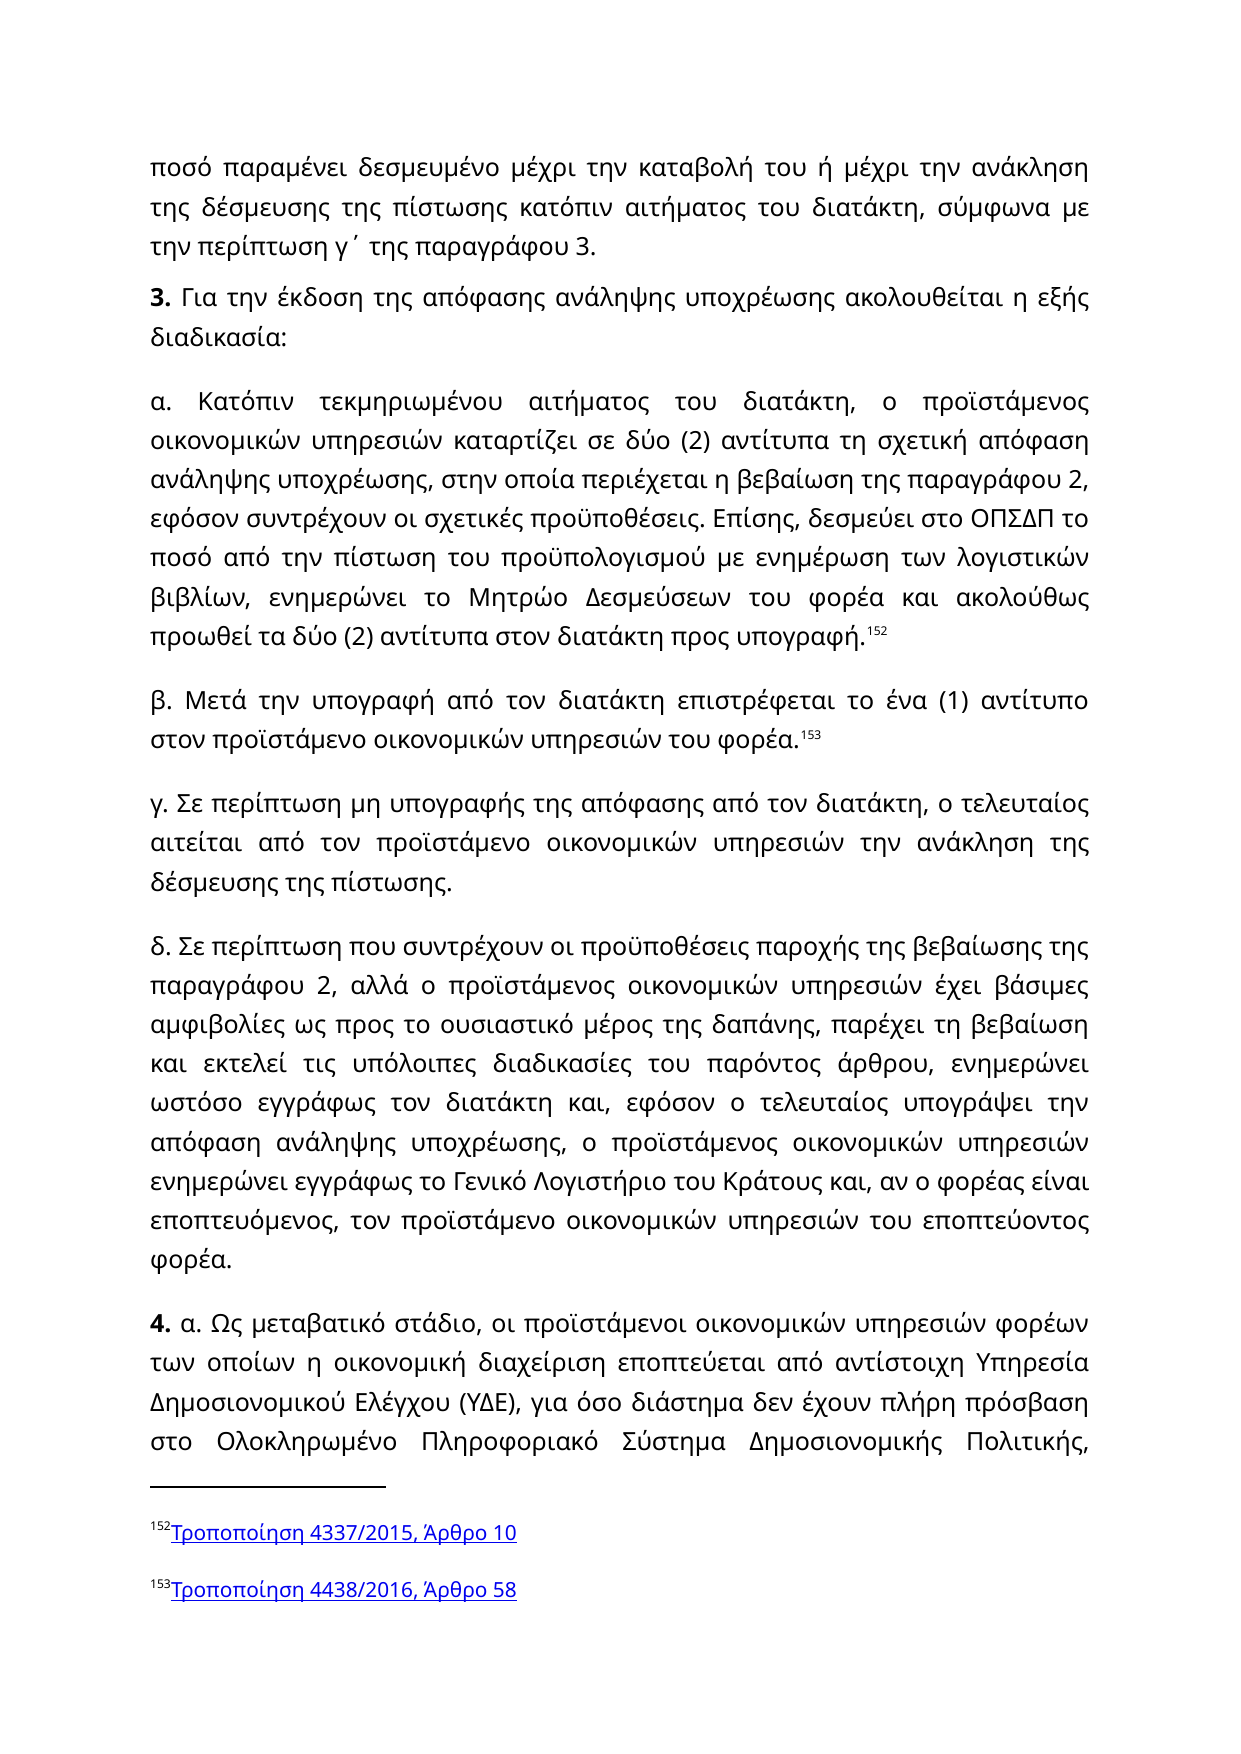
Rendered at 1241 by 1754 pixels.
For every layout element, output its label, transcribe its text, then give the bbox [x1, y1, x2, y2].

text 4. α. Ως μεταβατικό στάδιο, οι προϊστάμενοι οικονομικών υπηρεσιών φορέων των οποίων η οικονομική διαχείριση εποπτεύεται από αντίστοιχη Υπηρεσία Δημοσιονομικού Ελέγχου (ΥΔΕ), για όσο διάστημα δεν έχουν πλήρη πρόσβαση στο Ολοκληρωμένο Πληροφοριακό Σύστημα Δημοσιονομικής Πολιτικής, [150, 1306, 1090, 1457]
text γ. Σε περίπτωση μη υπογραφής της απόφασης από τον διατάκτη, ο τελευταίος αιτείται από τον προϊστάμενο οικονομικών υπηρεσιών την ανάκληση της δέσμευσης της πίστωσης. [150, 786, 1090, 898]
text Τροποποίηση 4337/2015, Άρθρο 10 [150, 1518, 1090, 1546]
text 3. Για την έκδοση της απόφασης ανάληψης υποχρέωσης ακολουθείται η εξής διαδικασία: [150, 280, 1090, 353]
text β. Μετά την υπογραφή από τον διατάκτη επιστρέφεται το ένα (1) αντίτυπο στον προϊστάμενο οικονομικών υπηρεσιών του φορέα. [150, 682, 1090, 756]
text Τροποποίηση 4438/2016, Άρθρο 58 [150, 1576, 1090, 1604]
text α. Κατόπιν τεκμηριωμένου αιτήματος του διατάκτη, ο προϊστάμενος οικονομικών υπηρεσιών καταρτίζει σε δύο (2) αντίτυπα τη σχετική απόφαση ανάληψης υποχρέωσης, στην οποία περιέχεται η βεβαίωση της παραγράφου 2, εφόσον συντρέχουν οι σχετικές προϋποθέσεις. Επίσης, δεσμεύει στο ΟΠΣΔΠ το ποσό από την πίστωση του προϋπολογισμού με ενημέρωση των λογιστικών βιβλίων, ενημερώνει το Μητρώο Δεσμεύσεων του φορέα και ακολούθως προωθεί τα δύο (2) αντίτυπα στον διατάκτη προς υπογραφή. [150, 383, 1090, 652]
text δ. Σε περίπτωση που συντρέχουν οι προϋποθέσεις παροχής της βεβαίωσης της παραγράφου 2, αλλά ο προϊστάμενος οικονομικών υπηρεσιών έχει βάσιμες αμφιβολίες ως προς το ουσιαστικό μέρος της δαπάνης, παρέχει τη βεβαίωση και εκτελεί τις υπόλοιπες διαδικασίες του παρόντος άρθρου, ενημερώνει ωστόσο εγγράφως τον διατάκτη και, εφόσον ο τελευταίος υπογράψει την απόφαση ανάληψης υποχρέωσης, ο προϊστάμενος οικονομικών υπηρεσιών ενημερώνει εγγράφως το Γενικό Λογιστήριο του Κράτους και, αν ο φορέας είναι εποπτευόμενος, τον προϊστάμενο οικονομικών υπηρεσιών του εποπτεύοντος φορέα. [150, 928, 1090, 1276]
text ποσό παραμένει δεσμευμένο μέχρι την καταβολή του ή μέχρι την ανάκληση της δέσμευσης της πίστωσης κατόπιν αιτήματος του διατάκτη, σύμφωνα με την περίπτωση γ΄ της παραγράφου 3. [150, 150, 1090, 262]
